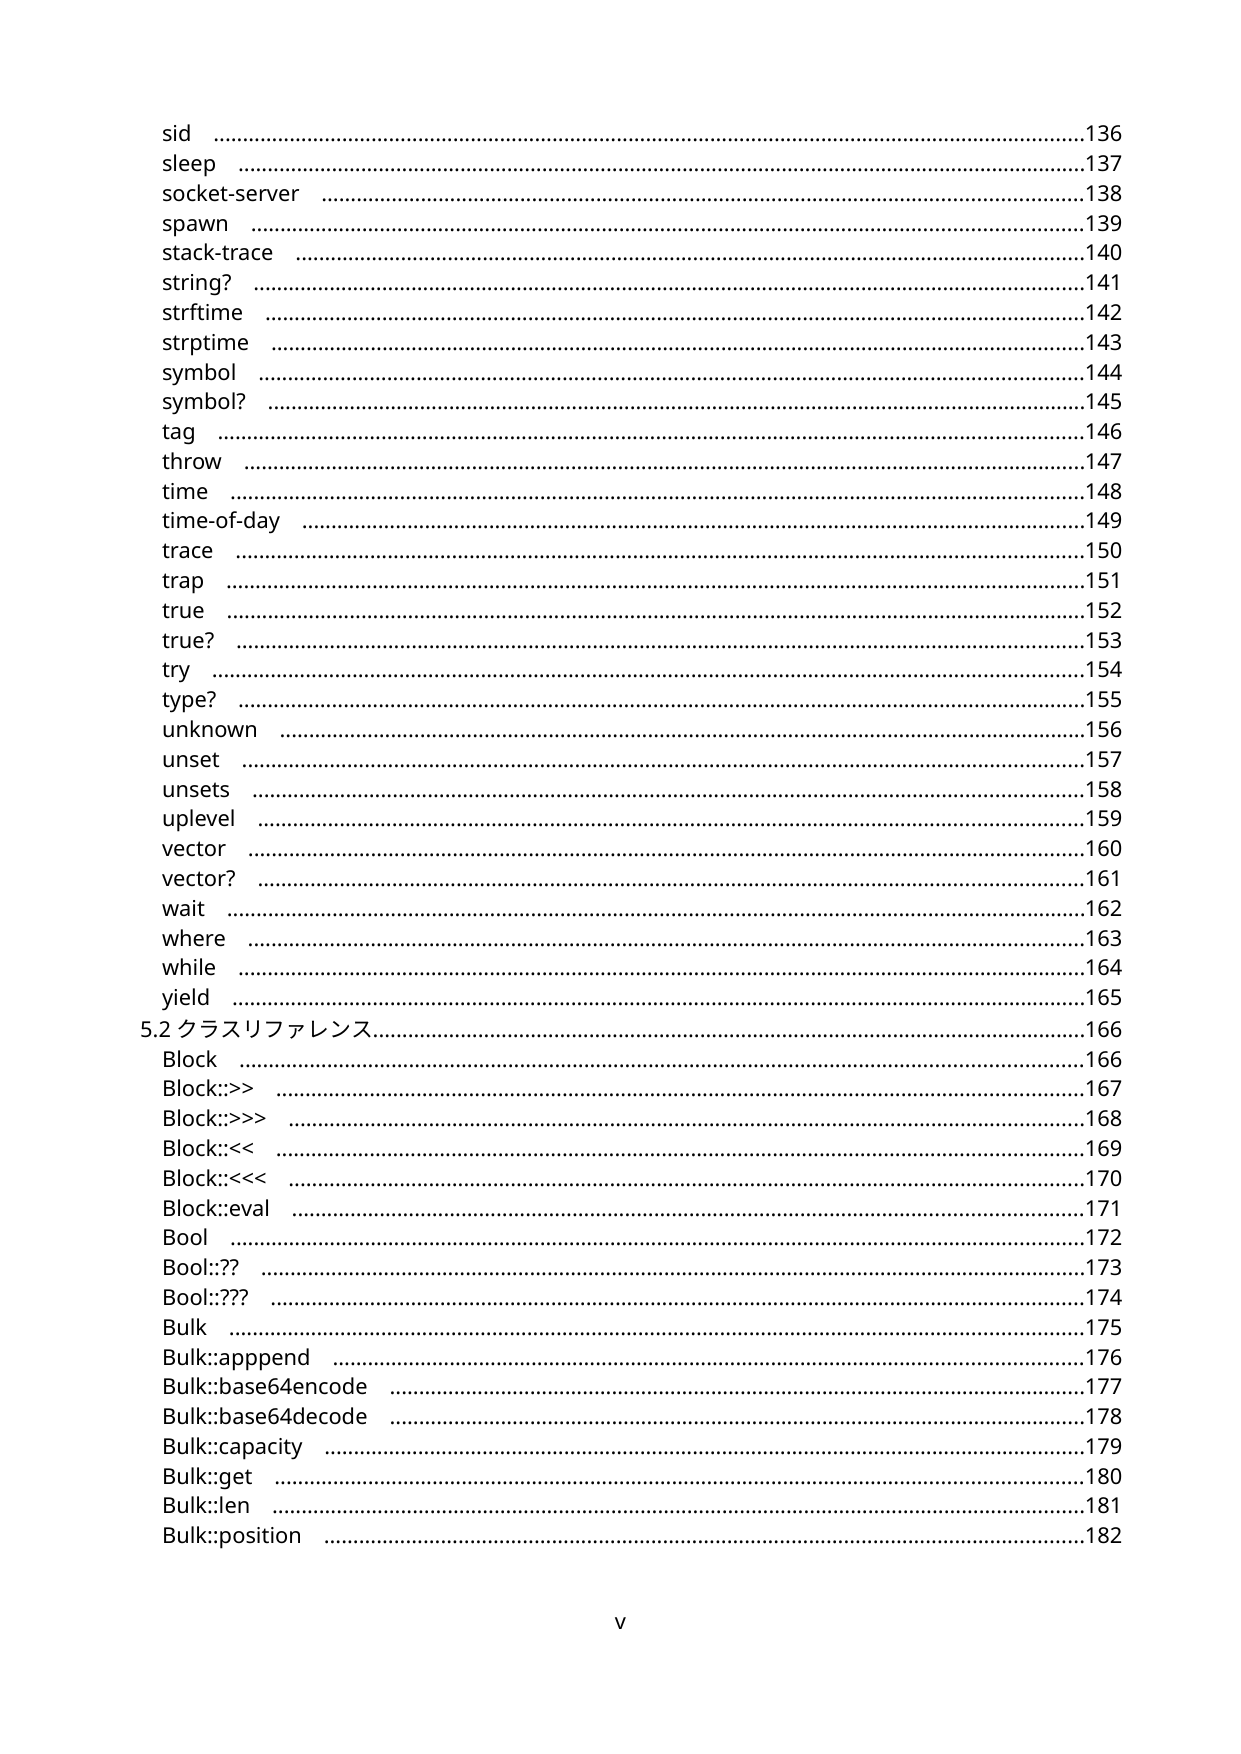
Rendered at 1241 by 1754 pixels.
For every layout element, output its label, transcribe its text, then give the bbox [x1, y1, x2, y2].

text string? 141 [162, 267, 1122, 297]
text try 154 [162, 654, 1122, 684]
text Bulk::len 181 [162, 1491, 1122, 1520]
text tag 146 [162, 416, 1122, 446]
text Bulk 175 [162, 1312, 1122, 1342]
text spawn 139 [162, 207, 1122, 237]
text where 163 [162, 922, 1122, 952]
text 5.2 クラスリファレンス 166 [140, 1012, 1122, 1044]
text strptime 143 [162, 327, 1122, 356]
text Bulk::apppend 176 [162, 1342, 1122, 1371]
text Block::<<< 170 [162, 1163, 1122, 1193]
text time 148 [162, 476, 1122, 505]
text Bulk::base64decode 178 [162, 1401, 1122, 1431]
text Block::<< 169 [162, 1133, 1122, 1163]
text unknown 156 [162, 714, 1122, 744]
text Bulk::base64encode 177 [162, 1371, 1122, 1401]
text trap 151 [162, 565, 1122, 595]
text uplevel 159 [162, 803, 1122, 833]
text socket-server 138 [162, 178, 1122, 207]
text yield 165 [162, 982, 1122, 1012]
text time-of-day 149 [162, 505, 1122, 535]
text Bool 172 [162, 1222, 1122, 1252]
text symbol 144 [162, 356, 1122, 386]
text Block 166 [162, 1044, 1122, 1073]
text Block::>> 167 [162, 1073, 1122, 1103]
text true? 153 [162, 624, 1122, 654]
text strftime 142 [162, 297, 1122, 327]
text trace 150 [162, 535, 1122, 565]
text type? 155 [162, 684, 1122, 714]
text stack-trace 140 [162, 237, 1122, 267]
text sid 136 [162, 118, 1122, 148]
text wait 162 [162, 893, 1122, 922]
text Bool::??? 174 [162, 1282, 1122, 1312]
text sleep 137 [162, 148, 1122, 178]
text true 152 [162, 595, 1122, 624]
text throw 147 [162, 446, 1122, 476]
text Bulk::get 180 [162, 1461, 1122, 1491]
text vector 160 [162, 833, 1122, 863]
text symbol? 145 [162, 386, 1122, 416]
text unset 157 [162, 744, 1122, 773]
text Block::eval 171 [162, 1193, 1122, 1222]
text Bulk::capacity 179 [162, 1431, 1122, 1461]
text Bool::?? 173 [162, 1252, 1122, 1282]
text vector? 161 [162, 863, 1122, 893]
text Block::>>> 168 [162, 1103, 1122, 1133]
text unsets 158 [162, 773, 1122, 803]
text Bulk::position 182 [162, 1520, 1122, 1550]
text while 164 [162, 952, 1122, 982]
